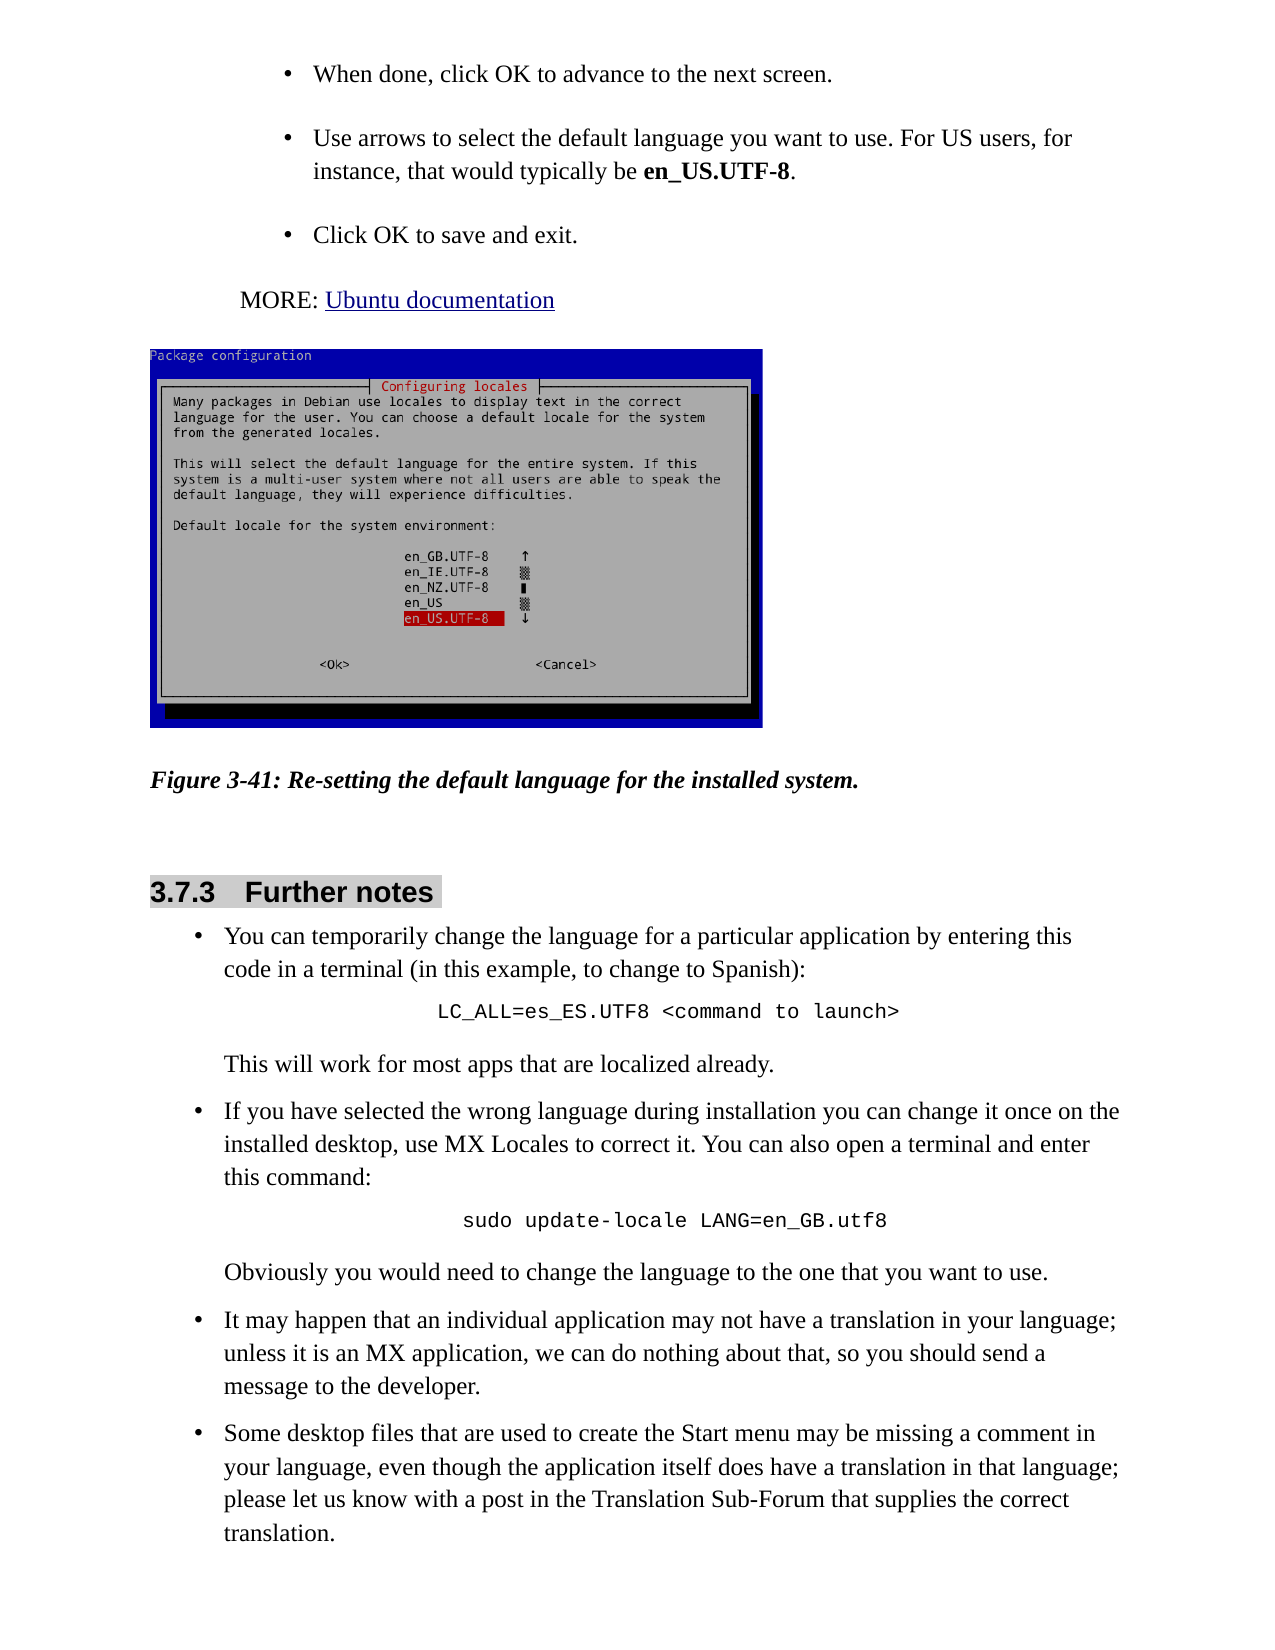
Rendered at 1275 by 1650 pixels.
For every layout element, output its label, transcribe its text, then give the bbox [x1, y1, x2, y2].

text Figure 3-41: Re-setting the default language for the installed system. [150, 765, 1125, 794]
list Click OK to save and exit. [283, 221, 1109, 249]
list When done, click OK to advance to the next screen. [283, 59, 1109, 88]
picture [150, 349, 763, 728]
text sudo update-locale LANG=en_GB.utf8 [150, 1210, 1125, 1234]
subtitle 3.7.3 Further notes [150, 874, 1125, 908]
list Use arrows to select the default language you want to use. For US users, for instance, that would typically be en_US.UTF-8. [283, 123, 1109, 185]
text MORE: Ubuntu documentation [166, 285, 1109, 314]
list Some desktop files that are used to create the Start menu may be missing a comment in your language, even though the application itself does have a translation in that language; please let us know with a post in the Translation Sub-Forum that supplies the correct translation. [194, 1418, 1125, 1546]
list If you have selected the wrong language during installation you can change it once on the installed desktop, use MX Locales to correct it. You can also open a terminal and enter this command: [194, 1096, 1125, 1191]
list LC_ALL=es_ES.UTF8 <command to launch> [194, 1001, 1125, 1025]
list You can temporarily change the language for a particular application by entering this code in a terminal (in this example, to change to Spanish): [194, 921, 1125, 983]
text Obviously you would need to change the language to the one that you want to use. [150, 1257, 1125, 1286]
list It may happen that an individual application may not have a translation in your language; unless it is an MX application, we can do nothing about that, so you should send a message to the developer. [194, 1305, 1125, 1400]
list This will work for most apps that are localized already. [194, 1049, 1125, 1077]
